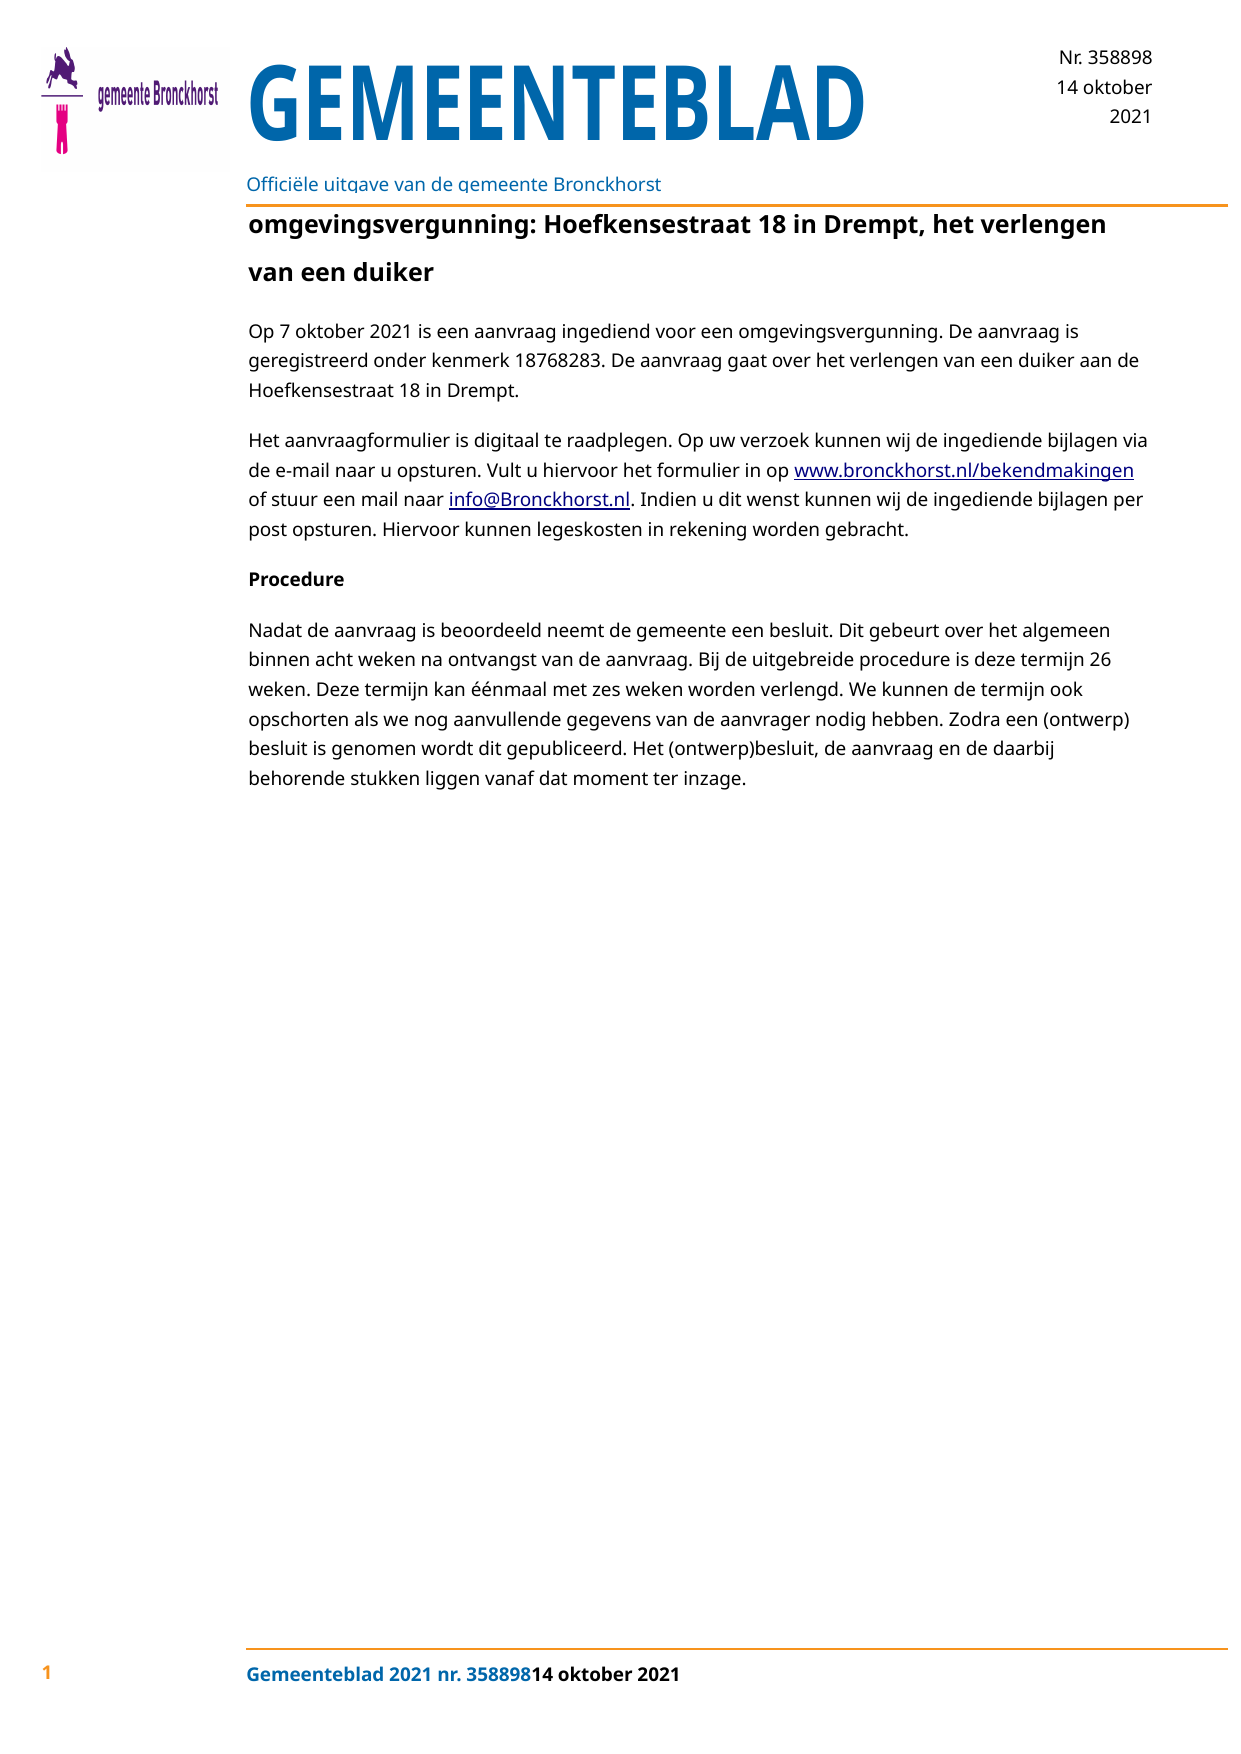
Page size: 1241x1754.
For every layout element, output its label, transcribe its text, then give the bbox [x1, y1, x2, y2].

text Procedure [248, 567, 1152, 592]
picture [41, 47, 231, 172]
text omgevingsvergunning: Hoefkensestraat 18 in Drempt, het verlengen van een duiker [248, 207, 1152, 288]
text Nadat de aanvraag is beoordeeld neemt de gemeente een besluit. Dit gebeurt over het algemeen binnen acht weken na ontvangst van de aanvraag. Bij de uitgebreide procedure is deze termijn 26 weken. Deze termijn kan éénmaal met zes weken worden verlengd. We kunnen de termijn ook opschorten als we nog aanvullende gegevens van de aanvrager nodig hebben. Zodra een (ontwerp) besluit is genomen wordt dit gepubliceerd. Het (ontwerp)besluit, de aanvraag en de daarbij behorende stukken liggen vanaf dat moment ter inzage. [248, 617, 1152, 791]
text Op 7 oktober 2021 is een aanvraag ingediend voor een omgevingsvergunning. De aanvraag is geregistreerd onder kenmerk 18768283. De aanvraag gaat over het verlengen van een duiker aan de Hoefkensestraat 18 in Drempt. [248, 318, 1152, 403]
text Het aanvraagformulier is digitaal te raadplegen. Op uw verzoek kunnen wij de ingediende bijlagen via de e-mail naar u opsturen. Vult u hiervoor het formulier in op www.bronckhorst.nl/bekendmakingen of stuur een mail naar info@Bronckhorst.nl. Indien u dit wenst kunnen wij de ingediende bijlagen per post opsturen. Hiervoor kunnen legeskosten in rekening worden gebracht. [248, 427, 1152, 542]
